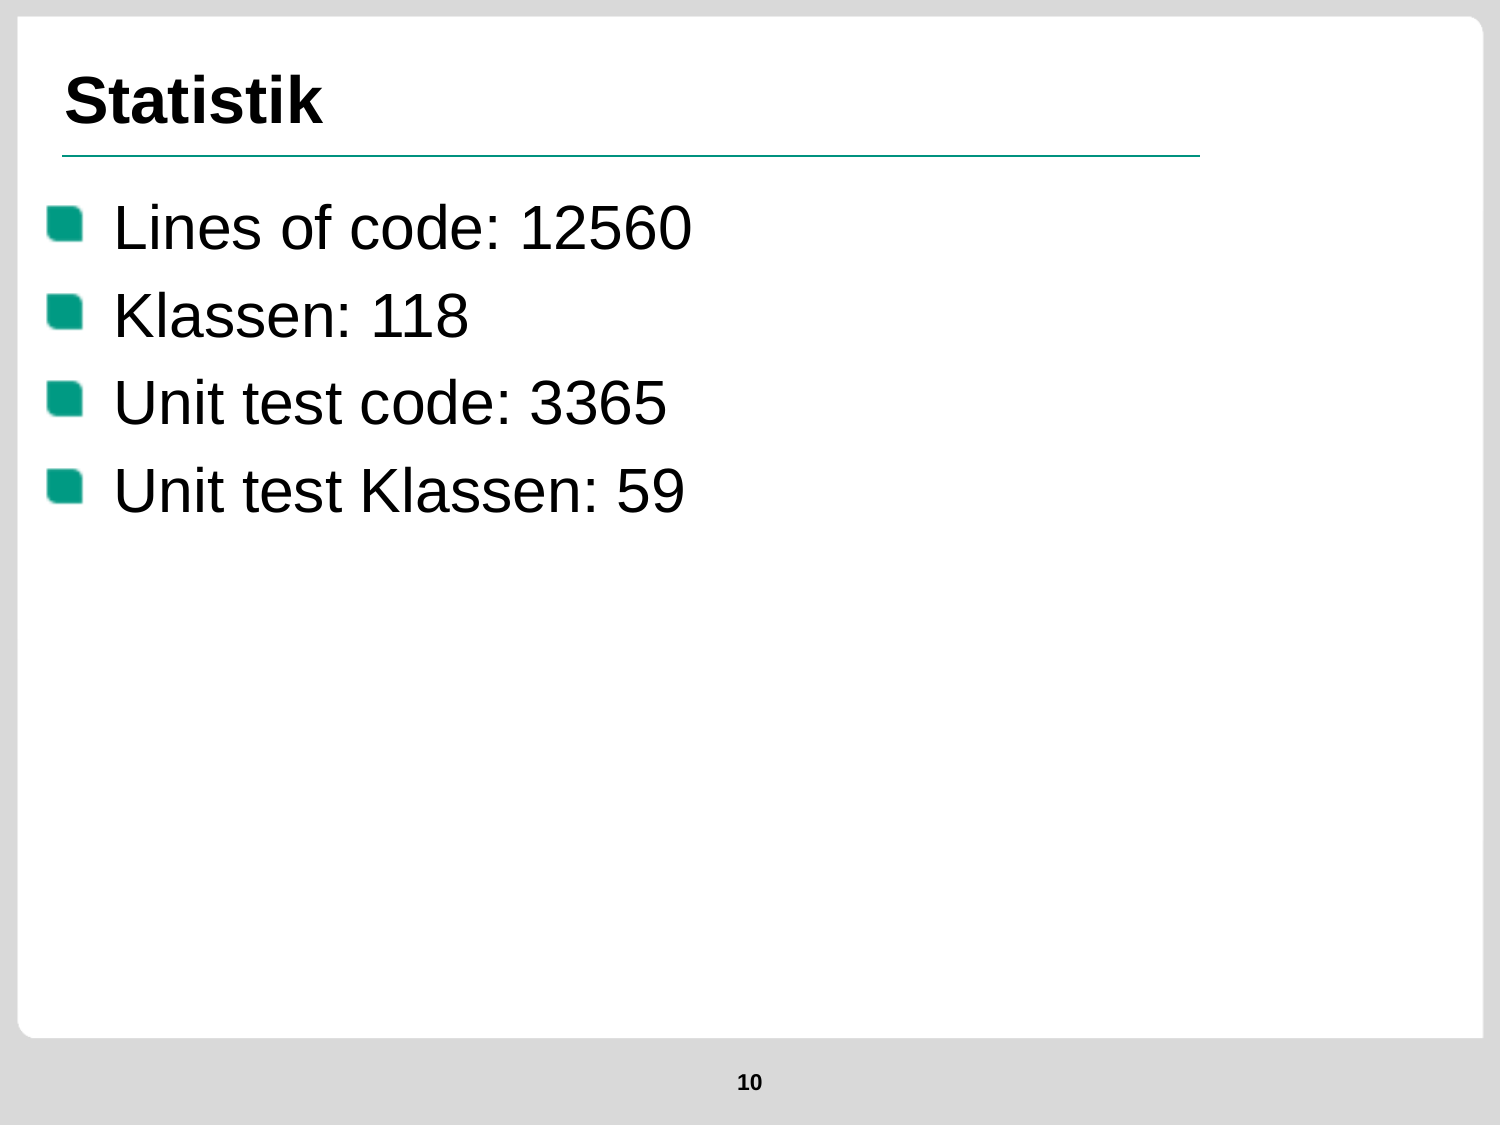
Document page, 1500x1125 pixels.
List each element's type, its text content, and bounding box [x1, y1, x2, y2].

title Statistik [64, 54, 1114, 147]
list Lines of code: 12560 Klassen: 118 Unit test code: 3365 Unit test Klassen: 59 [45, 187, 1452, 991]
picture [0, 0, 1500, 1125]
